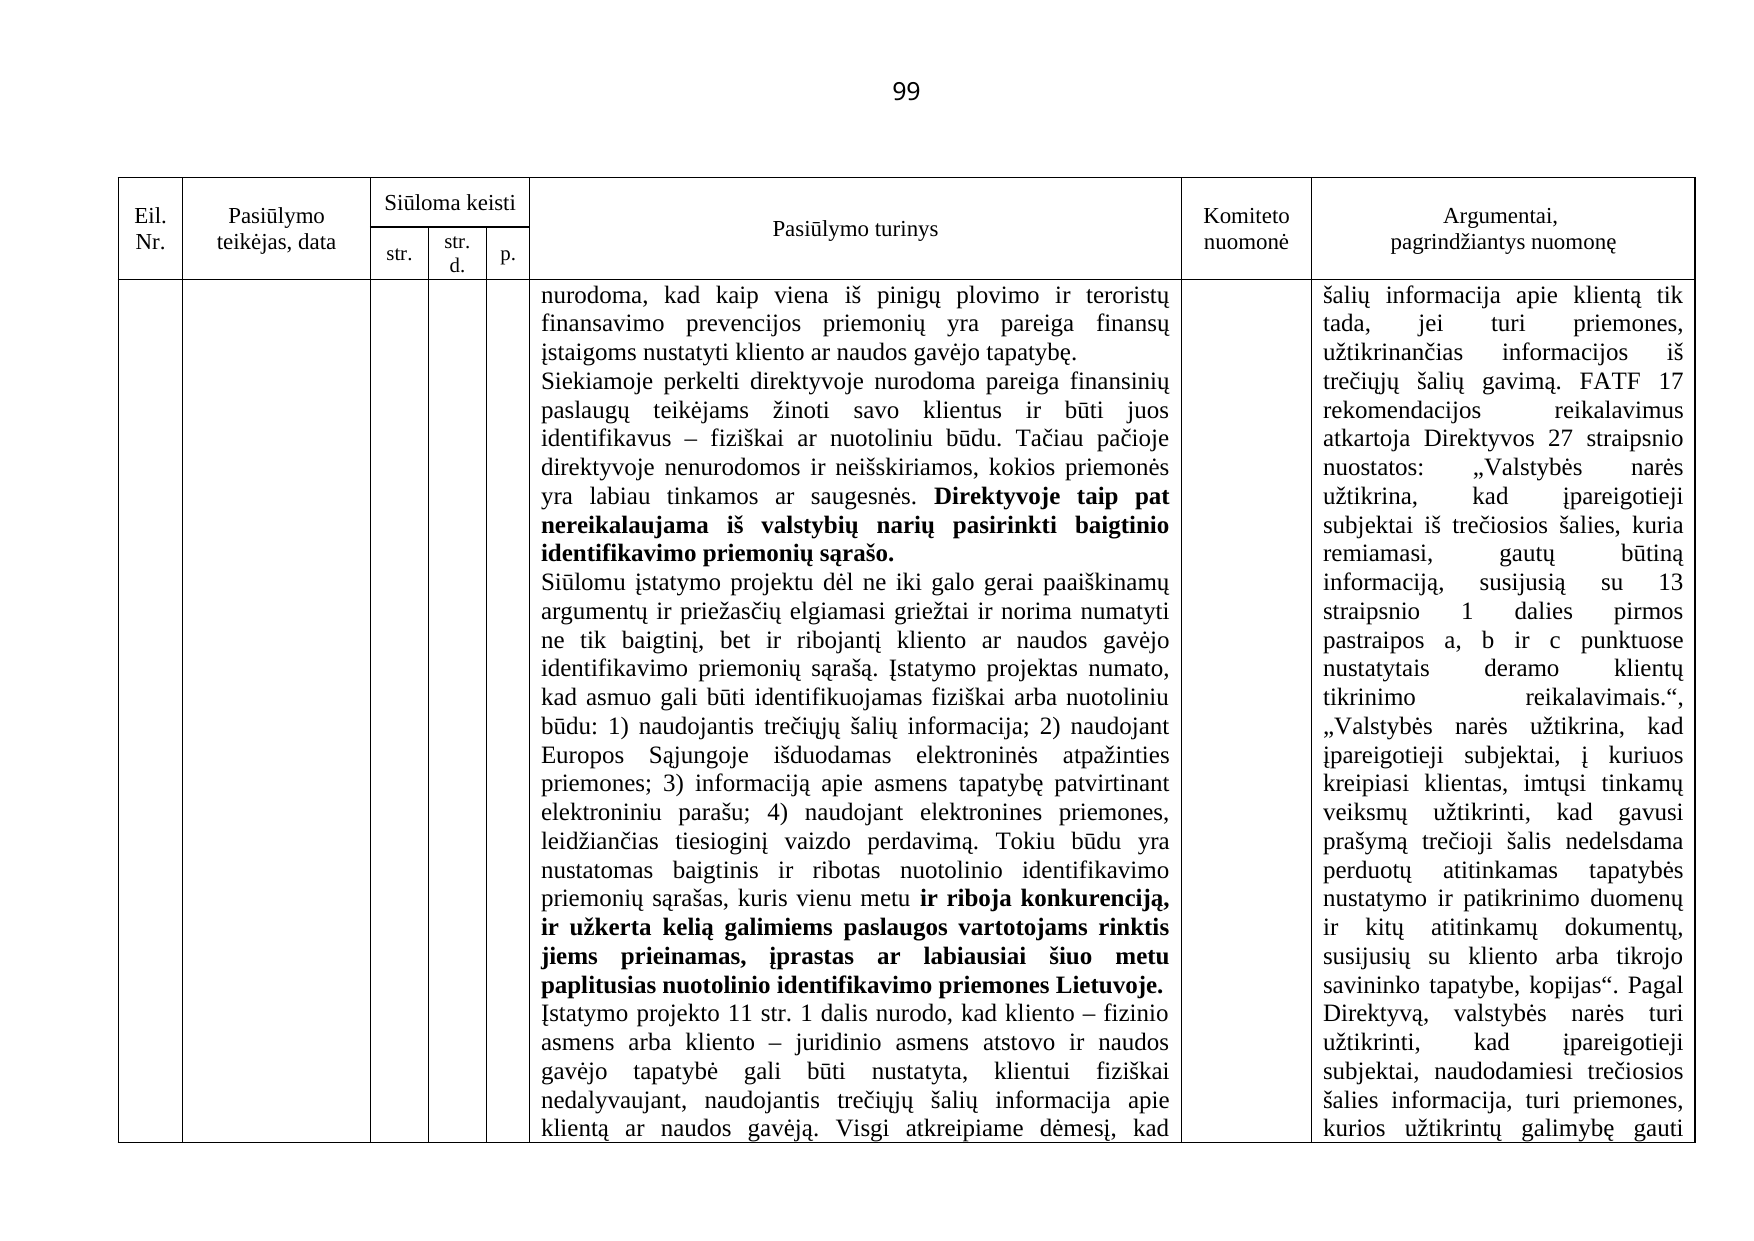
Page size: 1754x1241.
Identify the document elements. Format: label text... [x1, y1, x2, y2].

table_cell [1182, 280, 1311, 1142]
table_cell [429, 280, 486, 1142]
table_header Komiteto nuomonė [1182, 178, 1311, 279]
table_cell str. d. [429, 228, 486, 279]
table_cell [487, 280, 529, 1142]
table_cell str. [371, 228, 428, 279]
table_header Pasiūlymo teikėjas, data [183, 178, 370, 279]
table_cell [119, 280, 182, 1142]
table_cell [371, 280, 428, 1142]
table_cell šalių informacija apie klientą tik tada, jei turi priemones, užtikrinančias informacijos iš trečiųjų šalių gavimą. FATF 17 rekomendacijos reikalavimus atkartoja Direktyvos 27 straipsnio nuostatos: „Valstybės narės užtikrina, kad įpareigotieji subjektai iš trečiosios šalies, kuria remiamasi, gautų būtiną informaciją, susijusią su 13 straipsnio 1 dalies pirmos pastraipos a, b ir c punktuose nustatytais deramo klientų tikrinimo reikalavimais.“, „Valstybės narės užtikrina, kad įpareigotieji subjektai, į kuriuos kreipiasi klientas, imtųsi tinkamų veiksmų užtikrinti, kad gavusi prašymą trečioji šalis nedelsdama perduotų atitinkamas tapatybės nustatymo ir patikrinimo duomenų ir kitų atitinkamų dokumentų, susijusių su kliento arba tikrojo savininko tapatybe, kopijas“. Pagal Direktyvą, valstybės narės turi užtikrinti, kad įpareigotieji subjektai, naudodamiesi trečiosios šalies informacija, turi priemones, kurios užtikrintų galimybę gauti [1312, 280, 1694, 1142]
table_cell p. [487, 228, 529, 279]
table_header Eil. Nr. [119, 178, 182, 279]
table_header Argumentai, pagrindžiantys nuomonę [1312, 178, 1694, 279]
table_header Pasiūlymo turinys [530, 178, 1181, 279]
table_header Siūloma keisti [371, 178, 529, 226]
table_cell nurodoma, kad kaip viena iš pinigų plovimo ir teroristų finansavimo prevencijos priemonių yra pareiga finansų įstaigoms nustatyti kliento ar naudos gavėjo tapatybę. Siekiamoje perkelti direktyvoje nurodoma pareiga finansinių paslaugų teikėjams žinoti savo klientus ir būti juos identifikavus – fiziškai ar nuotoliniu būdu. Tačiau pačioje direktyvoje nenurodomos ir neišskiriamos, kokios priemonės yra labiau tinkamos ar saugesnės. Direktyvoje taip pat nereikalaujama iš valstybių narių pasirinkti baigtinio identifikavimo priemonių sąrašo. Siūlomu įstatymo projektu dėl ne iki galo gerai paaiškinamų argumentų ir priežasčių elgiamasi griežtai ir norima numatyti ne tik baigtinį, bet ir ribojantį kliento ar naudos gavėjo identifikavimo priemonių sąrašą. Įstatymo projektas numato, kad asmuo gali būti identifikuojamas fiziškai arba nuotoliniu būdu: 1) naudojantis trečiųjų šalių informacija; 2) naudojant Europos Sąjungoje išduodamas elektroninės atpažinties priemones; 3) informaciją apie asmens tapatybę patvirtinant elektroniniu parašu; 4) naudojant elektronines priemones, leidžiančias tiesioginį vaizdo perdavimą. Tokiu būdu yra nustatomas baigtinis ir ribotas nuotolinio identifikavimo priemonių sąrašas, kuris vienu metu ir riboja konkurenciją, ir užkerta kelią galimiems paslaugos vartotojams rinktis jiems prieinamas, įprastas ar labiausiai šiuo metu paplitusias nuotolinio identifikavimo priemones Lietuvoje. Įstatymo projekto 11 str. 1 dalis nurodo, kad kliento – fizinio asmens arba kliento – juridinio asmens atstovo ir naudos gavėjo tapatybė gali būti nustatyta, klientui fiziškai nedalyvaujant, naudojantis trečiųjų šalių informacija apie klientą ar naudos gavėją. Visgi atkreipiame dėmesį, kad [530, 280, 1181, 1142]
table_cell [183, 280, 370, 1142]
